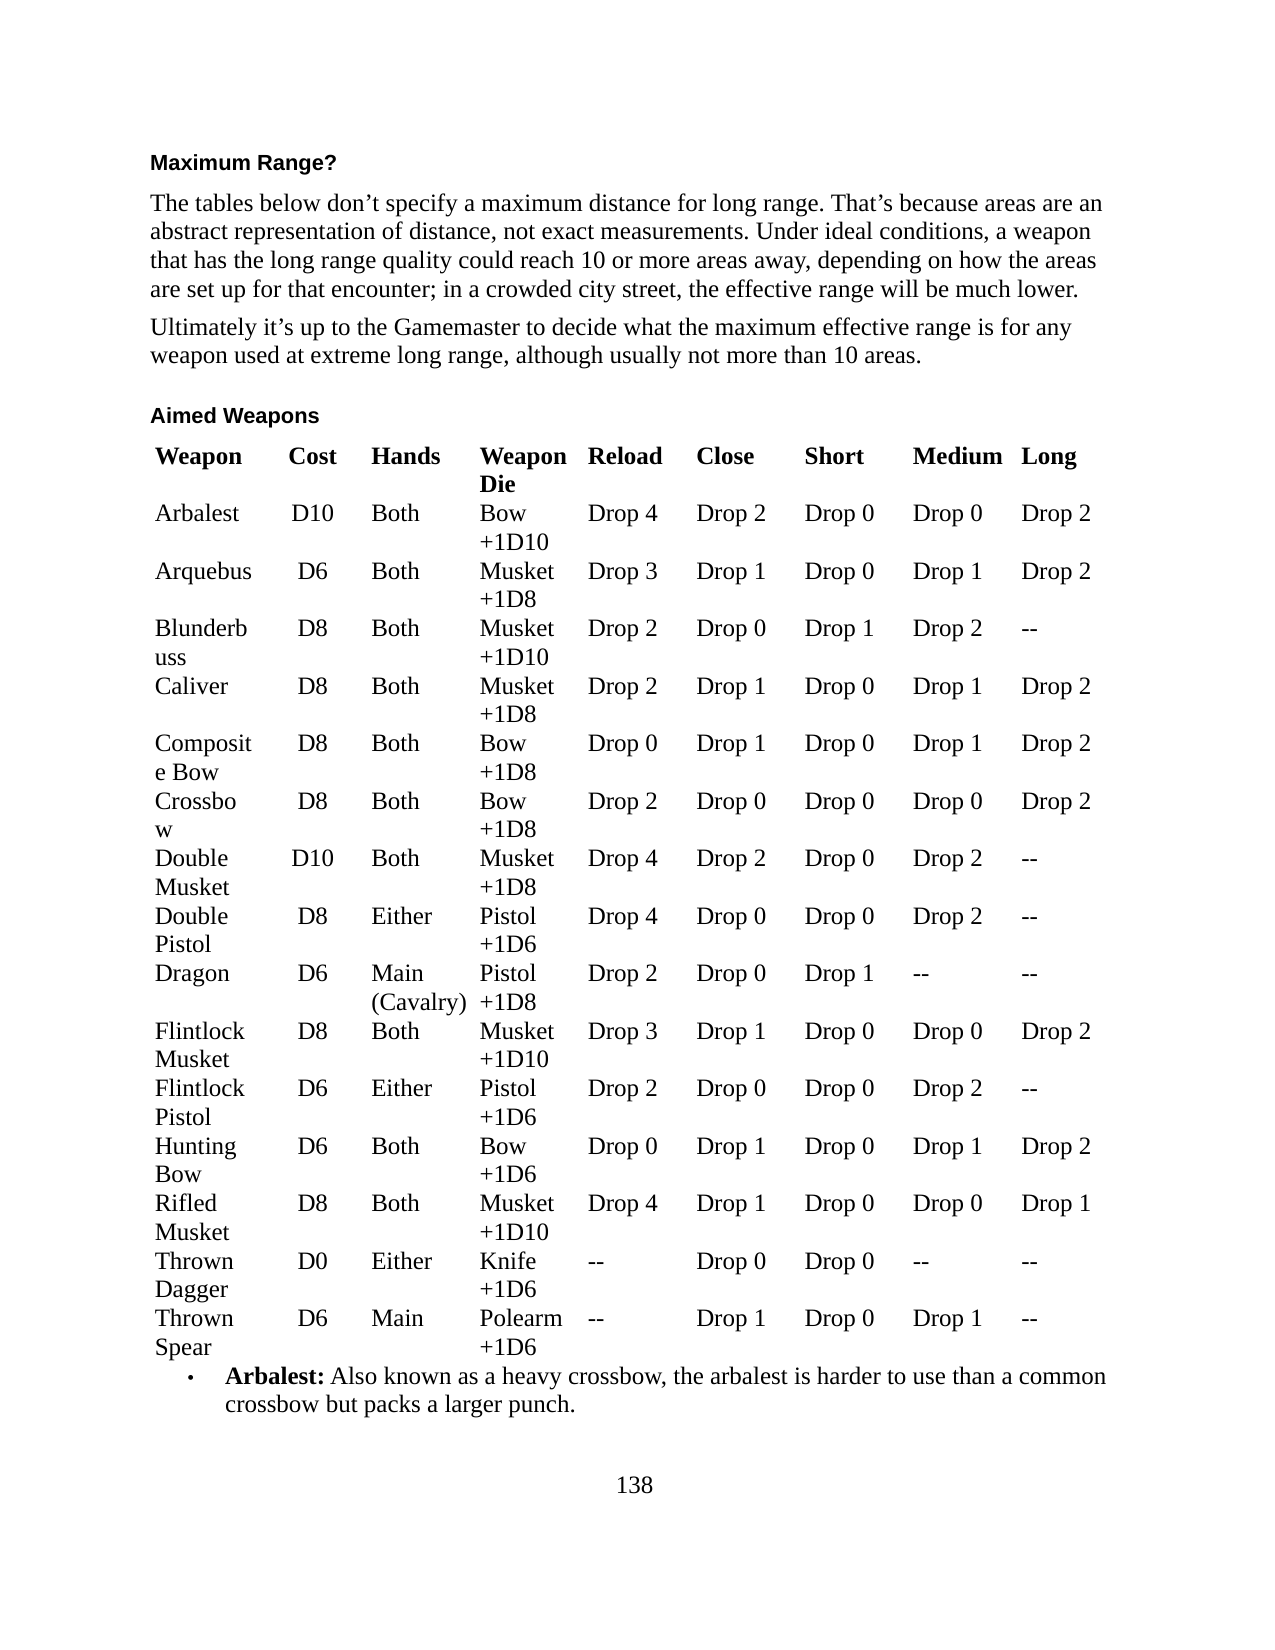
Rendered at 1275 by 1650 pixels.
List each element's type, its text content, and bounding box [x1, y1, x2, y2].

table_cell D8 [258, 613, 367, 671]
table_cell Drop 2 [692, 498, 800, 556]
table_cell Both [367, 498, 475, 556]
table_cell Drop 1 [692, 671, 800, 728]
table_cell -- [1017, 843, 1125, 901]
table_cell Drop 0 [800, 498, 908, 556]
table_cell D8 [258, 1188, 367, 1246]
table_cell Drop 0 [583, 1131, 692, 1188]
table_cell Thrown Dagger [150, 1246, 258, 1303]
table_cell Drop 1 [692, 1188, 800, 1246]
table_cell Musket +1D8 [475, 671, 583, 728]
table_header Weapon Die [475, 441, 583, 498]
table_cell Flintlock Pistol [150, 1073, 258, 1131]
table_cell Flintlock Musket [150, 1016, 258, 1073]
table_cell Thrown Spear [150, 1303, 258, 1361]
table_cell Drop 0 [908, 1188, 1017, 1246]
table_cell Drop 0 [692, 613, 800, 671]
table_cell Drop 1 [692, 1131, 800, 1188]
table_cell -- [1017, 1073, 1125, 1131]
table_cell Musket +1D10 [475, 1016, 583, 1073]
table_cell Drop 2 [1017, 556, 1125, 613]
table_cell Hunting Bow [150, 1131, 258, 1188]
table_cell Drop 1 [800, 958, 908, 1016]
table_cell Drop 2 [692, 843, 800, 901]
table_cell Both [367, 1131, 475, 1188]
text The tables below don’t specify a maximum distance for long range. That’s because areas are an abstract representation of distance, not exact measurements. Under ideal conditions, a weapon that has the long range quality could reach 10 or more areas away, depending on how the areas are set up for that encounter; in a crowded city street, the effective range will be much lower. [150, 188, 1125, 303]
table_cell Drop 0 [908, 498, 1017, 556]
table_cell D6 [258, 1303, 367, 1361]
table_cell Drop 0 [692, 786, 800, 843]
table_cell D0 [258, 1246, 367, 1303]
table_cell Drop 0 [692, 901, 800, 958]
table_cell D10 [258, 498, 367, 556]
table_cell Both [367, 786, 475, 843]
table_cell Drop 4 [583, 901, 692, 958]
table_cell Drop 2 [1017, 1131, 1125, 1188]
table_cell Main (Cavalry) [367, 958, 475, 1016]
table_cell Drop 0 [800, 1016, 908, 1073]
table_cell Both [367, 843, 475, 901]
table_cell Both [367, 671, 475, 728]
table_cell -- [1017, 901, 1125, 958]
table_cell Bow +1D8 [475, 728, 583, 786]
table_cell Drop 2 [583, 1073, 692, 1131]
table_header Short [800, 441, 908, 498]
table_cell Drop 0 [800, 728, 908, 786]
table_cell D8 [258, 786, 367, 843]
table_cell Bow +1D6 [475, 1131, 583, 1188]
table_cell D8 [258, 671, 367, 728]
table_cell Drop 0 [692, 958, 800, 1016]
table_cell Drop 0 [908, 1016, 1017, 1073]
table_cell Polearm +1D6 [475, 1303, 583, 1361]
table_header Close [692, 441, 800, 498]
table_cell Drop 2 [908, 1073, 1017, 1131]
subtitle Aimed Weapons [150, 403, 1125, 428]
table_cell D6 [258, 1073, 367, 1131]
table_cell Drop 1 [692, 1303, 800, 1361]
table_cell Drop 2 [908, 843, 1017, 901]
table_cell Drop 1 [800, 613, 908, 671]
table_header Long [1017, 441, 1125, 498]
table_cell Drop 0 [800, 671, 908, 728]
table_cell Drop 2 [583, 958, 692, 1016]
table_cell Drop 0 [800, 786, 908, 843]
table_cell Both [367, 613, 475, 671]
table_cell Drop 0 [692, 1246, 800, 1303]
table_cell Rifled Musket [150, 1188, 258, 1246]
table_cell Bow +1D10 [475, 498, 583, 556]
table_cell Composite Bow [150, 728, 258, 786]
table_cell Both [367, 1016, 475, 1073]
table_cell Pistol +1D8 [475, 958, 583, 1016]
table_cell D6 [258, 958, 367, 1016]
table_cell Drop 1 [908, 1131, 1017, 1188]
table_cell Drop 1 [692, 728, 800, 786]
table_cell Drop 0 [800, 1131, 908, 1188]
table_cell Drop 0 [800, 843, 908, 901]
table_cell Knife +1D6 [475, 1246, 583, 1303]
table_cell Bow +1D8 [475, 786, 583, 843]
table_cell D6 [258, 556, 367, 613]
table_cell Drop 0 [800, 1073, 908, 1131]
table_cell Drop 2 [583, 613, 692, 671]
table_cell Drop 2 [908, 901, 1017, 958]
table_cell Arbalest [150, 498, 258, 556]
table_header Hands [367, 441, 475, 498]
table_cell -- [908, 958, 1017, 1016]
table_cell Double Pistol [150, 901, 258, 958]
subtitle Maximum Range? [150, 150, 1125, 175]
table_cell D8 [258, 1016, 367, 1073]
table_cell Double Musket [150, 843, 258, 901]
table_cell Arquebus [150, 556, 258, 613]
table_cell Both [367, 728, 475, 786]
table_cell Drop 1 [908, 556, 1017, 613]
table_cell Drop 2 [1017, 671, 1125, 728]
table_cell D8 [258, 728, 367, 786]
table_cell D10 [258, 843, 367, 901]
table_cell Blunderbuss [150, 613, 258, 671]
table_cell D6 [258, 1131, 367, 1188]
table_cell Drop 1 [908, 671, 1017, 728]
table_cell Drop 4 [583, 498, 692, 556]
table_cell Drop 1 [908, 1303, 1017, 1361]
table_cell Musket +1D8 [475, 843, 583, 901]
table_cell Both [367, 556, 475, 613]
table_cell Drop 2 [1017, 498, 1125, 556]
table_header Reload [583, 441, 692, 498]
table_cell Drop 1 [1017, 1188, 1125, 1246]
table_cell -- [1017, 1303, 1125, 1361]
table_cell Drop 0 [800, 1246, 908, 1303]
table_header Weapon [150, 441, 258, 498]
table_header Medium [908, 441, 1017, 498]
table_cell Drop 0 [800, 901, 908, 958]
text Ultimately it’s up to the Gamemaster to decide what the maximum effective range is for any weapon used at extreme long range, although usually not more than 10 areas. [150, 312, 1125, 369]
table_cell Drop 0 [583, 728, 692, 786]
table_cell Crossbow [150, 786, 258, 843]
table_cell Drop 4 [583, 1188, 692, 1246]
table_cell -- [1017, 1246, 1125, 1303]
table_cell D8 [258, 901, 367, 958]
table_cell Drop 0 [692, 1073, 800, 1131]
table_cell Drop 2 [1017, 1016, 1125, 1073]
table_cell Drop 3 [583, 556, 692, 613]
table_header Cost [258, 441, 367, 498]
table_cell Drop 2 [908, 613, 1017, 671]
table_cell Drop 0 [800, 556, 908, 613]
table_cell Caliver [150, 671, 258, 728]
table_cell Drop 2 [1017, 786, 1125, 843]
table_cell Drop 2 [1017, 728, 1125, 786]
table_cell Drop 1 [692, 556, 800, 613]
table_cell Drop 0 [908, 786, 1017, 843]
table_cell -- [583, 1303, 692, 1361]
table_cell Drop 0 [800, 1303, 908, 1361]
table_cell Either [367, 901, 475, 958]
table_cell Either [367, 1073, 475, 1131]
table_cell Musket +1D8 [475, 556, 583, 613]
table_cell Musket +1D10 [475, 1188, 583, 1246]
table_cell Drop 0 [800, 1188, 908, 1246]
table_cell Drop 1 [908, 728, 1017, 786]
table_cell Drop 1 [692, 1016, 800, 1073]
table_cell Main [367, 1303, 475, 1361]
table_cell Musket +1D10 [475, 613, 583, 671]
table_cell Drop 2 [583, 671, 692, 728]
table_cell Drop 2 [583, 786, 692, 843]
table_cell Both [367, 1188, 475, 1246]
table_cell Dragon [150, 958, 258, 1016]
list Arbalest: Also known as a heavy crossbow, the arbalest is harder to use than a common crossbow but packs a larger punch. [187, 1361, 1125, 1418]
table_cell Drop 4 [583, 843, 692, 901]
table_cell Drop 3 [583, 1016, 692, 1073]
table_cell Either [367, 1246, 475, 1303]
table_cell -- [1017, 958, 1125, 1016]
table_cell Pistol +1D6 [475, 901, 583, 958]
table_cell Pistol +1D6 [475, 1073, 583, 1131]
table_cell -- [1017, 613, 1125, 671]
table_cell -- [583, 1246, 692, 1303]
table_cell -- [908, 1246, 1017, 1303]
